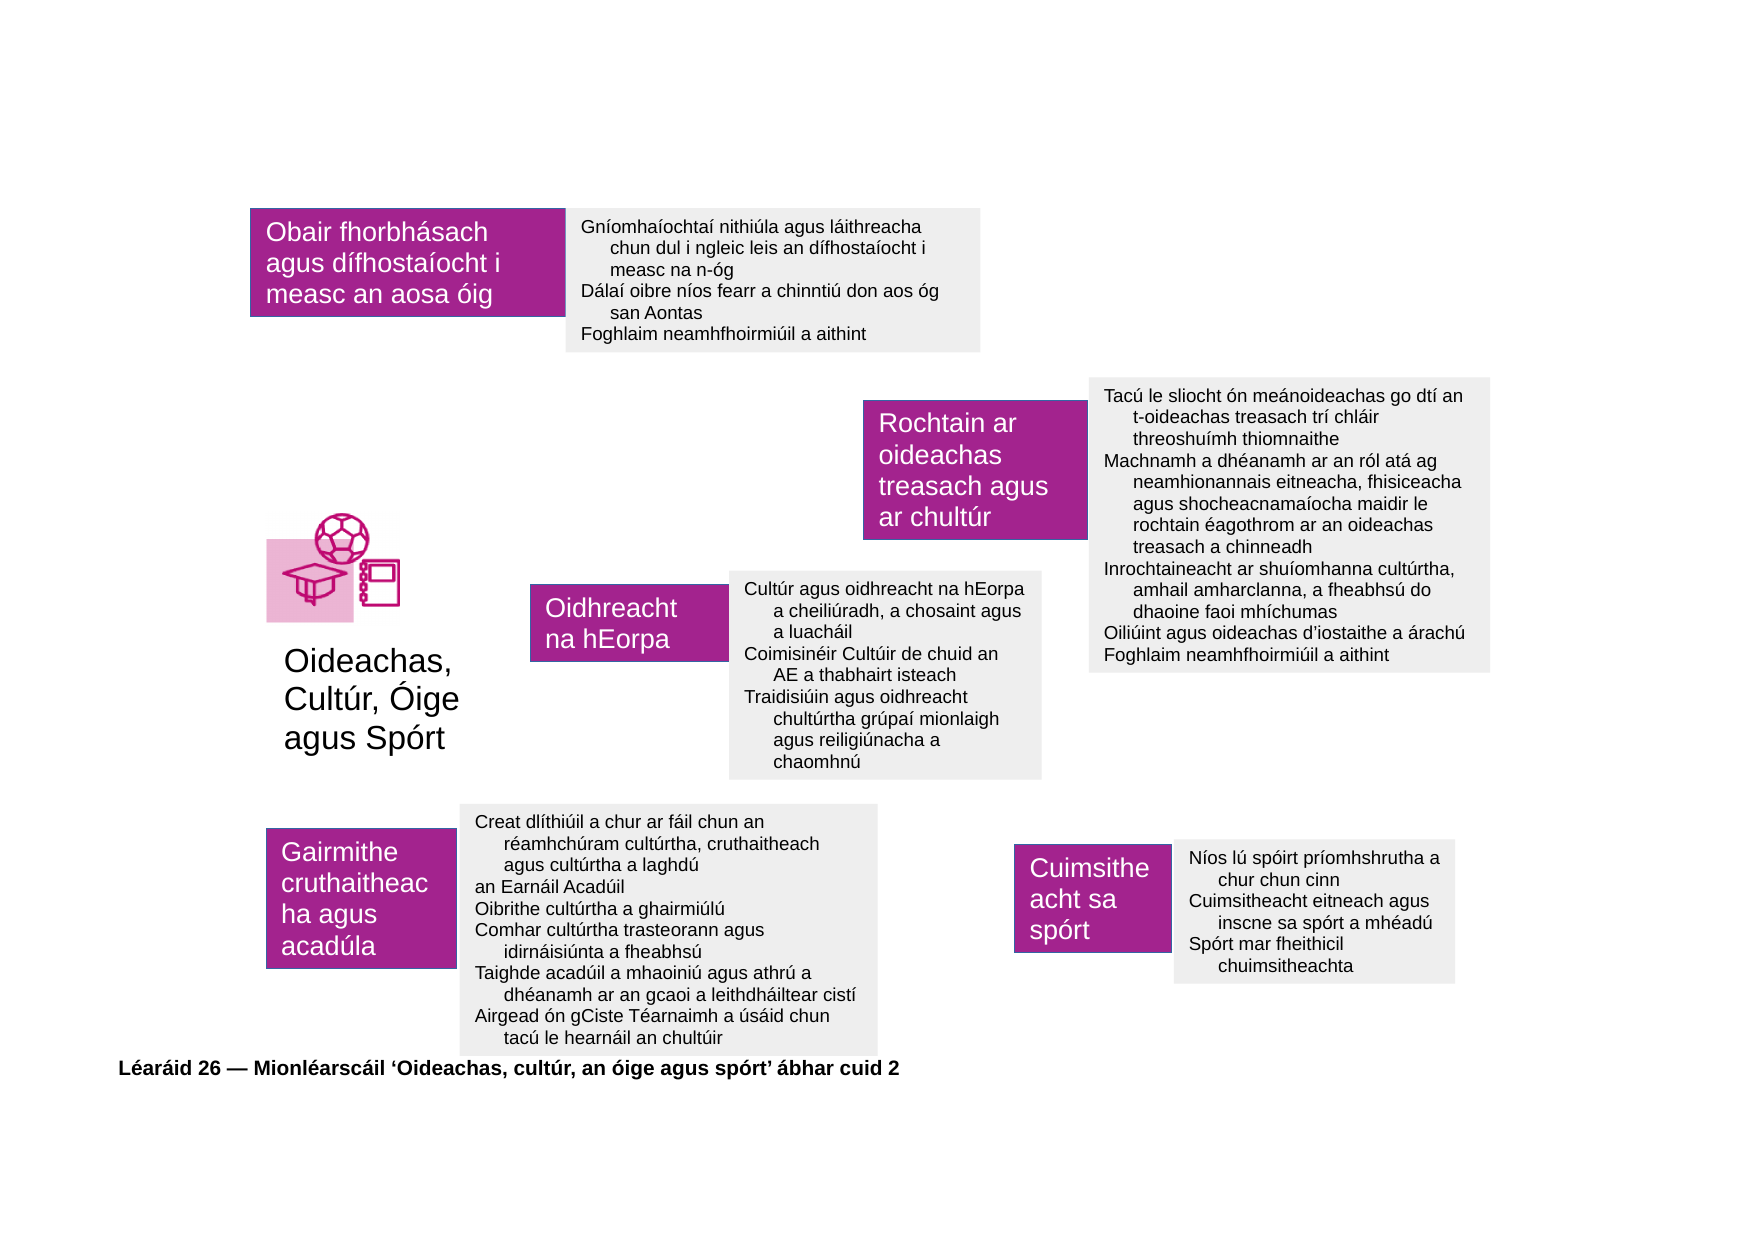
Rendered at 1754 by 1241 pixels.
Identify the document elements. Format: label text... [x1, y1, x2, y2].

text Léaráid 26 — Mionléarscáil ‘Oideachas, cultúr, an óige agus spórt’ ábhar cuid 2 [118, 221, 1623, 1080]
picture [265, 511, 400, 626]
